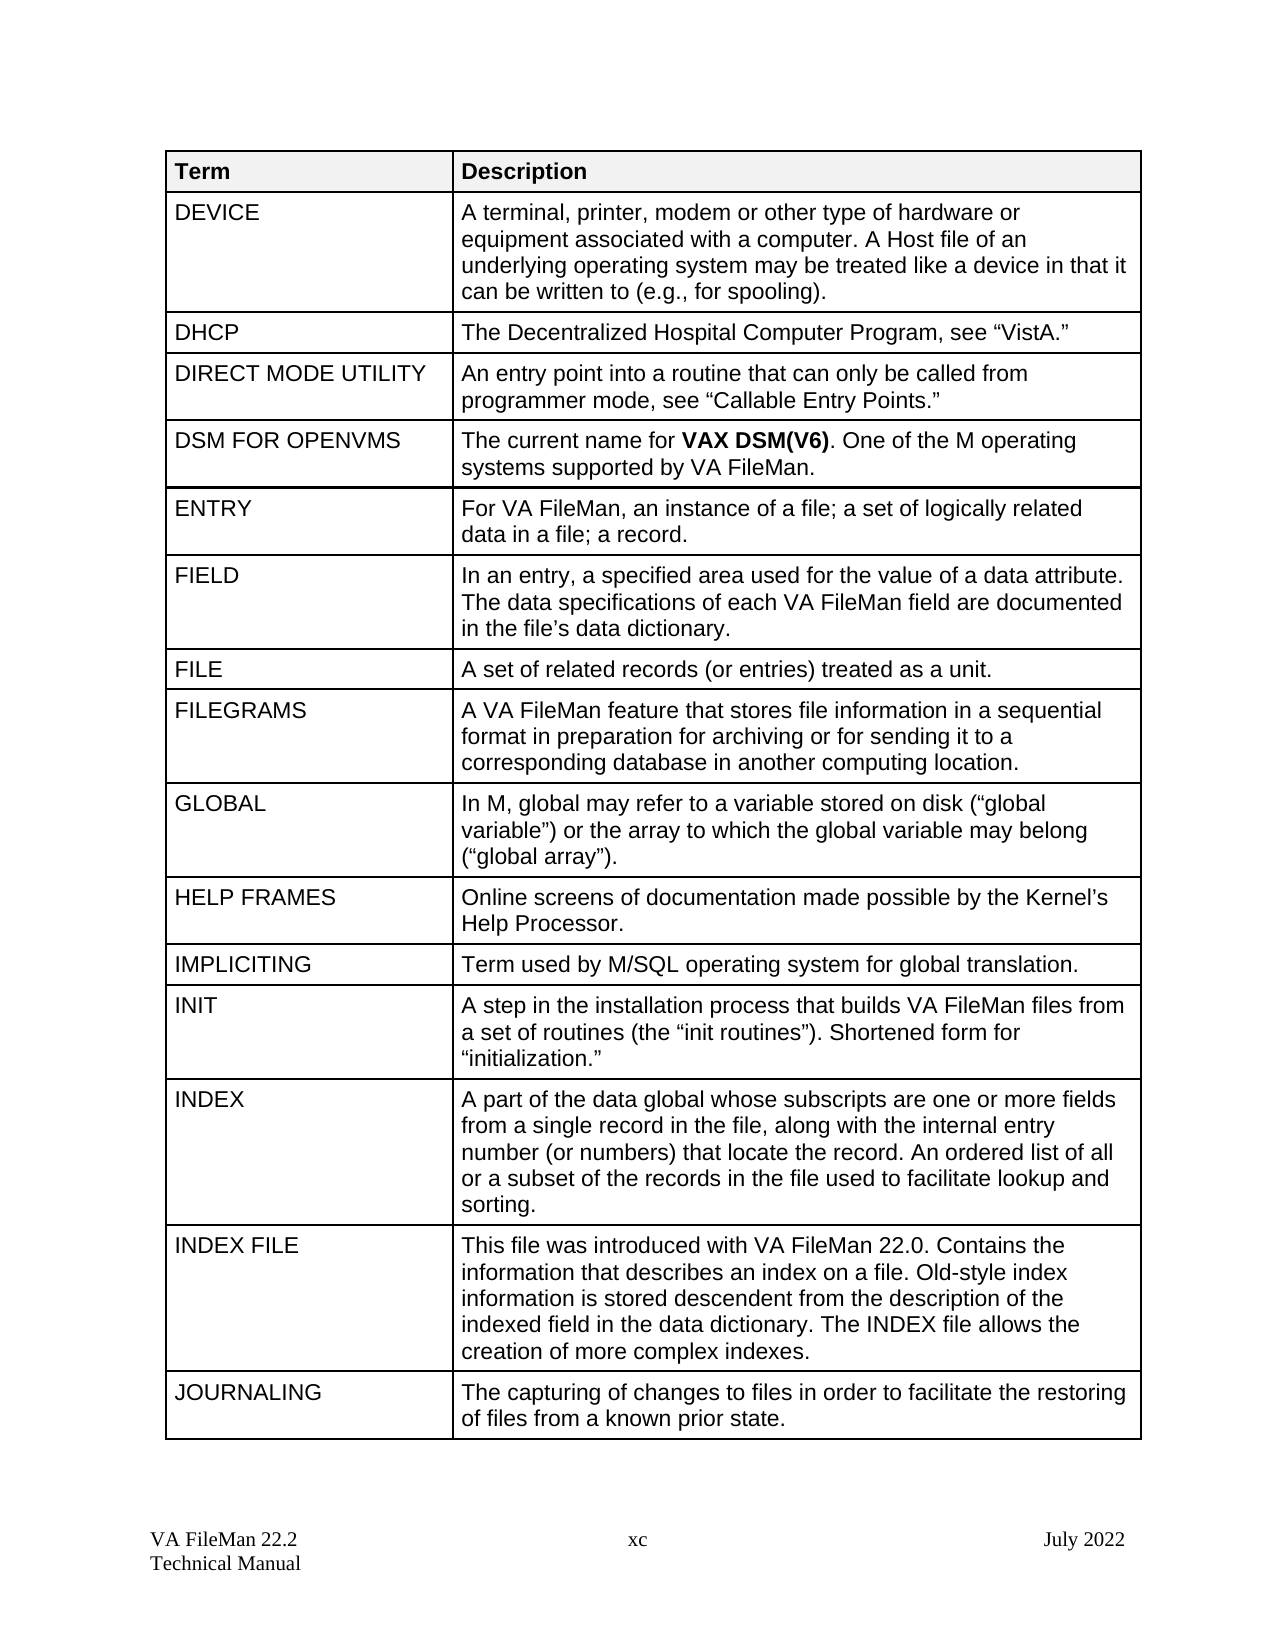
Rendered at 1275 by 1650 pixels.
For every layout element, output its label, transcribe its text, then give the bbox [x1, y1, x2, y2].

table_cell For VA FileMan, an instance of a file; a set of logically related data in a file; a record. [454, 489, 1140, 554]
table_cell FIELD [167, 556, 452, 647]
table_cell The Decentralized Hospital Computer Program, see “VistA.” [454, 313, 1140, 352]
table_cell HELP FRAMES [167, 878, 452, 943]
table_cell GLOBAL [167, 784, 452, 876]
table_cell FILE [167, 650, 452, 688]
table_cell INDEX FILE [167, 1226, 452, 1370]
table_cell ENTRY [167, 489, 452, 554]
table_cell A part of the data global whose subscripts are one or more fields from a single record in the file, along with the internal entry number (or numbers) that locate the record. An ordered list of all or a subset of the records in the file used to facilitate lookup and sorting. [454, 1080, 1140, 1224]
table_cell The capturing of changes to files in order to facilitate the restoring of files from a known prior state. [454, 1372, 1140, 1437]
table_cell The current name for VAX DSM(V6). One of the M operating systems supported by VA FileMan. [454, 421, 1140, 486]
table_header Description [454, 152, 1140, 191]
table_cell Term used by M/SQL operating system for global translation. [454, 945, 1140, 984]
table_cell DIRECT MODE UTILITY [167, 354, 452, 419]
table_cell IMPLICITING [167, 945, 452, 984]
table_cell A terminal, printer, modem or other type of hardware or equipment associated with a computer. A Host file of an underlying operating system may be treated like a device in that it can be written to (e.g., for spooling). [454, 193, 1140, 311]
table_cell A step in the installation process that builds VA FileMan files from a set of routines (the “init routines”). Shortened form for “initialization.” [454, 986, 1140, 1077]
table_cell A VA FileMan feature that stores file information in a sequential format in preparation for archiving or for sending it to a corresponding database in another computing location. [454, 690, 1140, 782]
table_header Term [167, 152, 452, 191]
table_cell In M, global may refer to a variable stored on disk (“global variable”) or the array to which the global variable may belong (“global array”). [454, 784, 1140, 876]
table_cell This file was introduced with VA FileMan 22.0. Contains the information that describes an index on a file. Old-style index information is stored descendent from the description of the indexed field in the data dictionary. The INDEX file allows the creation of more complex indexes. [454, 1226, 1140, 1370]
table_cell In an entry, a specified area used for the value of a data attribute. The data specifications of each VA FileMan field are documented in the file’s data dictionary. [454, 556, 1140, 647]
table_cell INIT [167, 986, 452, 1077]
table_cell FILEGRAMS [167, 690, 452, 782]
table_cell Online screens of documentation made possible by the Kernel’s Help Processor. [454, 878, 1140, 943]
table_cell JOURNALING [167, 1372, 452, 1437]
table_cell INDEX [167, 1080, 452, 1224]
table_cell DEVICE [167, 193, 452, 311]
table_cell An entry point into a routine that can only be called from programmer mode, see “Callable Entry Points.” [454, 354, 1140, 419]
table_cell A set of related records (or entries) treated as a unit. [454, 650, 1140, 688]
table_cell DHCP [167, 313, 452, 352]
table_cell DSM FOR OPENVMS [167, 421, 452, 486]
